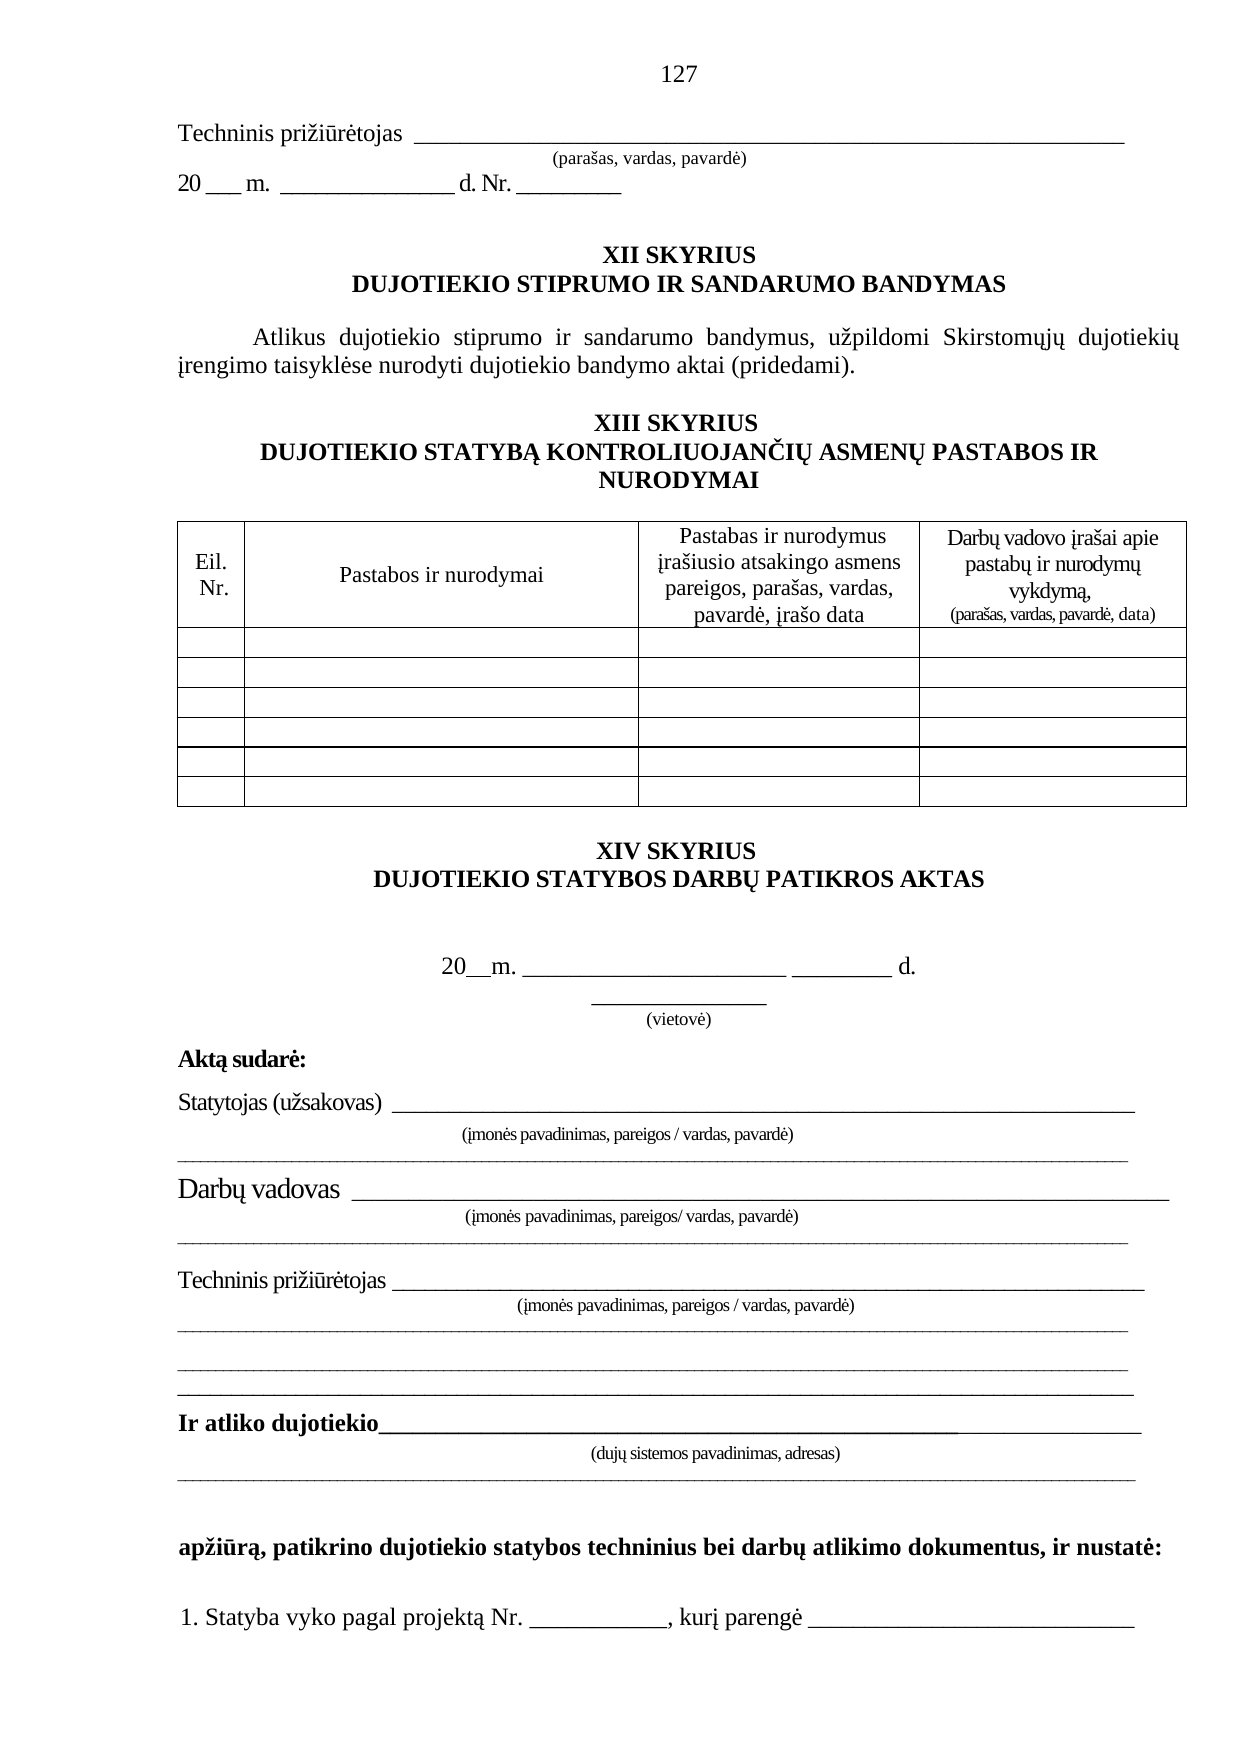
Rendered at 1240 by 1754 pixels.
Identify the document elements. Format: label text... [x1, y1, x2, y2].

text XIV SKYRIUS [177, 836, 1181, 864]
table_cell [245, 628, 638, 657]
table_cell [178, 718, 244, 746]
text ______________________________________________________________________________________________________________________________ [177, 1464, 1181, 1483]
text (dujų sistemos pavadinimas, adresas) [549, 1442, 1181, 1464]
table_cell [920, 628, 1186, 657]
text XII SKYRIUS [177, 240, 1181, 269]
text _____________________________________________________________________________________________________________________________ [177, 1353, 1181, 1373]
table_cell [920, 658, 1186, 687]
table_cell [639, 688, 919, 717]
text Ir atliko dujotiekio___________________________________________________________________ [178, 1408, 1181, 1437]
text 1. Statyba vyko pagal projektą Nr. ___________, kurį parengė _____________________________ [180, 1601, 1181, 1632]
table_cell [178, 658, 244, 687]
table_cell [639, 777, 919, 806]
table_cell [920, 718, 1186, 746]
table_cell [639, 658, 919, 687]
table_cell [639, 748, 919, 776]
text Darbų vadovas ________________________________________________________________________ [177, 1171, 1181, 1205]
text 20 ___ m. _______________ d. Nr. _________ [177, 168, 1181, 197]
text (įmonės pavadinimas, pareigos/ vardas, pavardė) [450, 1205, 1181, 1226]
text (vietovė) [177, 1008, 1181, 1030]
table_cell [245, 658, 638, 687]
table_cell [178, 748, 244, 776]
text (įmonės pavadinimas, pareigos / vardas, pavardė) [462, 1123, 1181, 1145]
text DUJOTIEKIO STATYBĄ KONTROLIUOJANČIŲ ASMENŲ PASTABOS IR NURODYMAI [177, 437, 1181, 494]
text DUJOTIEKIO STATYBOS DARBŲ PATIKROS AKTAS [177, 864, 1181, 893]
text Aktą sudarė: [178, 1044, 1181, 1073]
text apžiūrą, patikrino dujotiekio statybos techninius bei darbų atlikimo dokumentus, ir nustatė: [178, 1531, 1181, 1561]
table_cell [639, 718, 919, 746]
text ______________ [177, 979, 1181, 1008]
text Statytojas (užsakovas) __________________________________________________________________ [178, 1087, 1181, 1116]
text DUJOTIEKIO STIPRUMO IR SANDARUMO BANDYMAS [177, 269, 1181, 298]
table_cell [245, 777, 638, 806]
text Techninis prižiūrėtojas ______________________________________________________________________ [177, 1265, 1181, 1293]
table_cell [920, 688, 1186, 717]
table_cell [639, 628, 919, 657]
table_header Pastabas ir nurodymus įrašiusio atsakingo asmens pareigos, parašas, vardas, pavardė, įrašo data [639, 522, 919, 627]
table_cell [178, 777, 244, 806]
table_cell [178, 688, 244, 717]
text _____________________________________________________________________________________________________________________________ [177, 1315, 1181, 1334]
table_cell [245, 688, 638, 717]
table_cell [920, 777, 1186, 806]
text _________________________________________________________________________________________ [177, 1373, 1181, 1399]
table_cell [920, 748, 1186, 776]
text 20 m. _______________________ ________ d. [177, 951, 1181, 979]
table_cell [178, 628, 244, 657]
text (įmonės pavadinimas, pareigos / vardas, pavardė) [177, 1293, 1181, 1315]
text Atlikus dujotiekio stiprumo ir sandarumo bandymus, užpildomi Skirstomųjų dujotiekių įrengimo taisyklėse nurodyti dujotiekio bandymo aktai (pridedami). [177, 322, 1181, 379]
table_cell [245, 718, 638, 746]
text XIII SKYRIUS [177, 408, 1181, 437]
table_cell [245, 748, 638, 776]
text _____________________________________________________________________________________________________________________________ [177, 1145, 1181, 1164]
table_header Eil. Nr. [178, 522, 244, 627]
text (parašas, vardas, pavardė) [327, 147, 1181, 168]
text Techninis prižiūrėtojas ______________________________________________________________ [177, 118, 1181, 147]
table_header Darbų vadovo įrašai apie pastabų ir nurodymų vykdymą, (parašas, vardas, pavardė, data) [920, 522, 1186, 627]
table_header Pastabos ir nurodymai [245, 522, 638, 627]
text _____________________________________________________________________________________________________________________________ [177, 1226, 1181, 1246]
